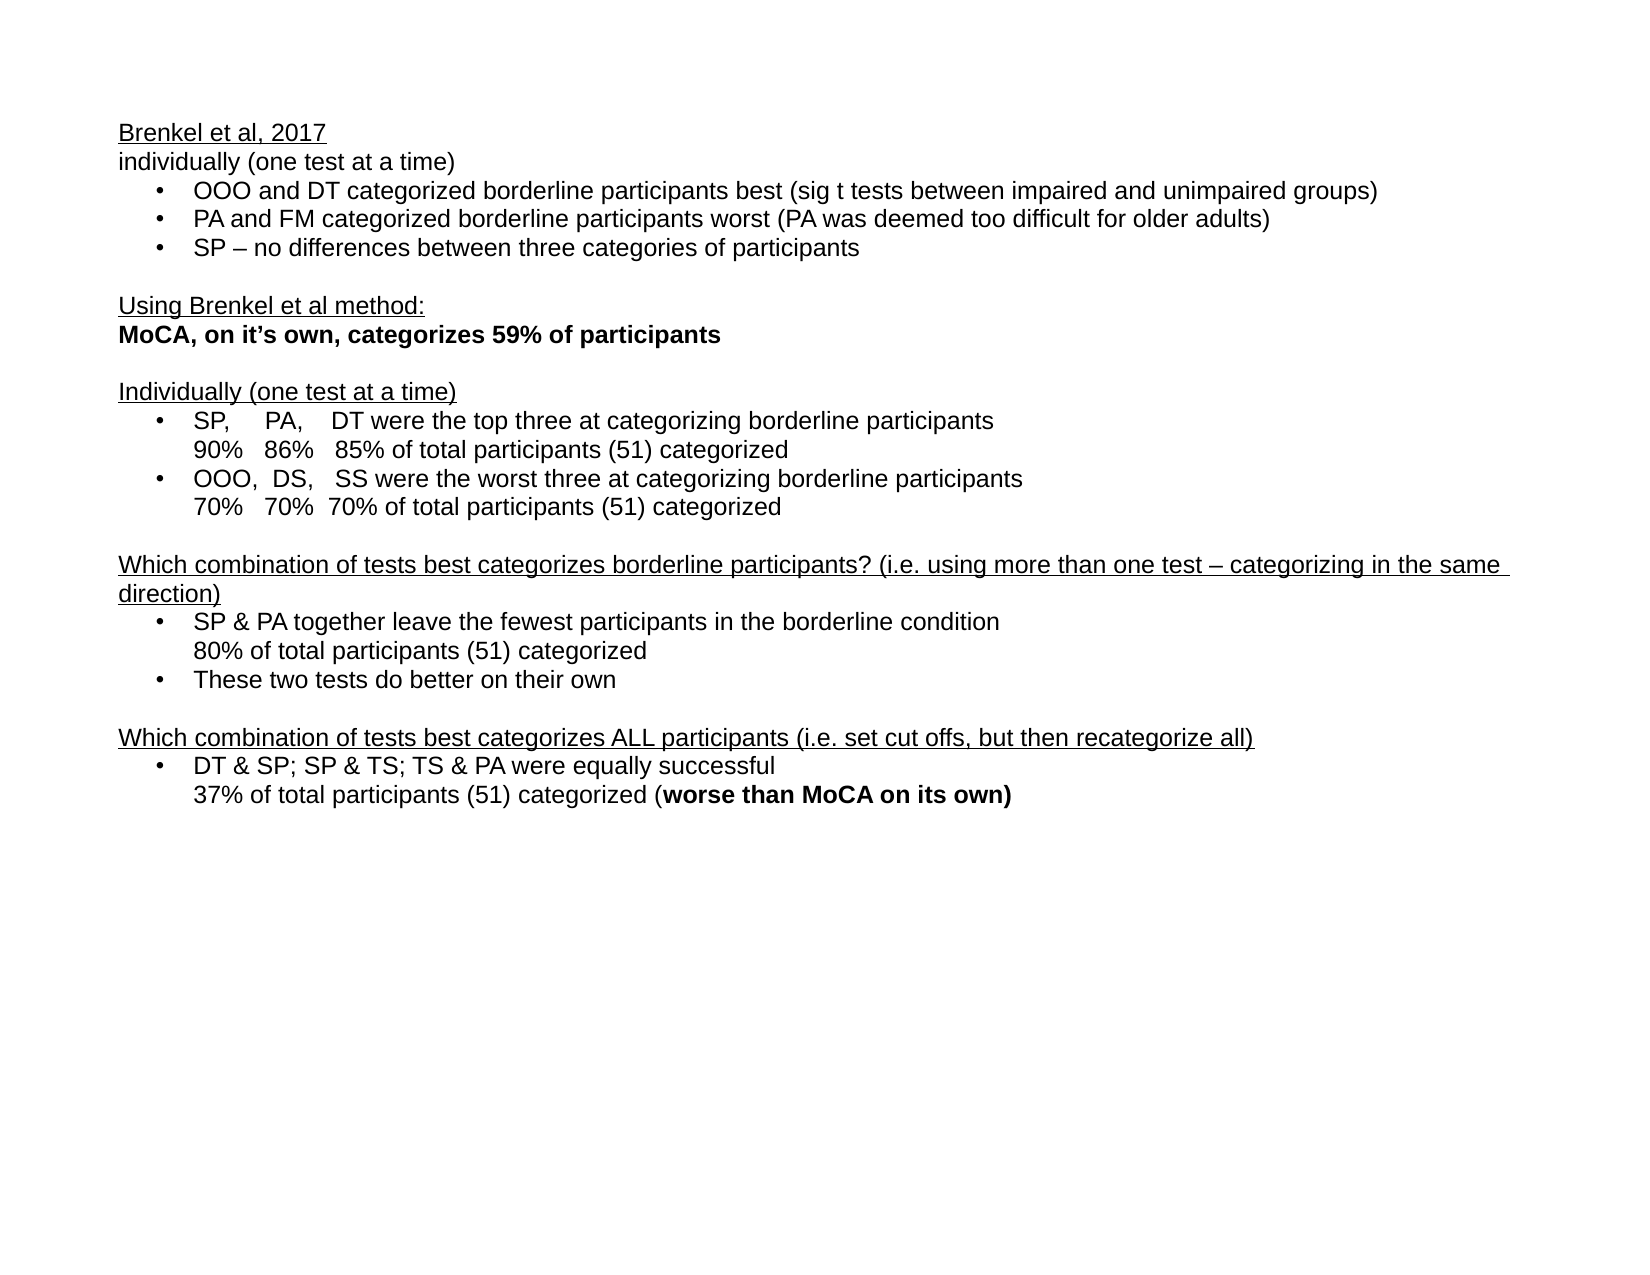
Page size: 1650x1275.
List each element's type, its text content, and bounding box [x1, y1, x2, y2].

list OOO and DT categorized borderline participants best (sig t tests between impaired and unimpaired groups) [156, 176, 1532, 204]
text MoCA, on it’s own, categorizes 59% of participants [118, 320, 1532, 348]
text Using Brenkel et al method: [118, 291, 1532, 320]
list SP, PA, DT were the top three at categorizing borderline participants [156, 406, 1532, 435]
list 37% of total participants (51) categorized (worse than MoCA on its own) [156, 780, 1532, 809]
list SP – no differences between three categories of participants [156, 233, 1532, 262]
text Which combination of tests best categorizes ALL participants (i.e. set cut offs, but then recategorize all) [118, 723, 1532, 751]
text Brenkel et al, 2017 [118, 118, 1532, 147]
list OOO, DS, SS were the worst three at categorizing borderline participants 70% 70% 70% of total participants (51) categorized [156, 463, 1532, 521]
list PA and FM categorized borderline participants worst (PA was deemed too difficult for older adults) [156, 204, 1532, 233]
list 90% 86% 85% of total participants (51) categorized [156, 435, 1532, 463]
list 80% of total participants (51) categorized [156, 636, 1532, 665]
list DT & SP; SP & TS; TS & PA were equally successful [156, 751, 1532, 780]
text individually (one test at a time) [118, 147, 1532, 176]
list SP & PA together leave the fewest participants in the borderline condition [156, 607, 1532, 636]
list These two tests do better on their own [156, 665, 1532, 694]
text Which combination of tests best categorizes borderline participants? (i.e. using more than one test – categorizing in the same direction) [118, 550, 1532, 607]
text Individually (one test at a time) [118, 377, 1532, 406]
